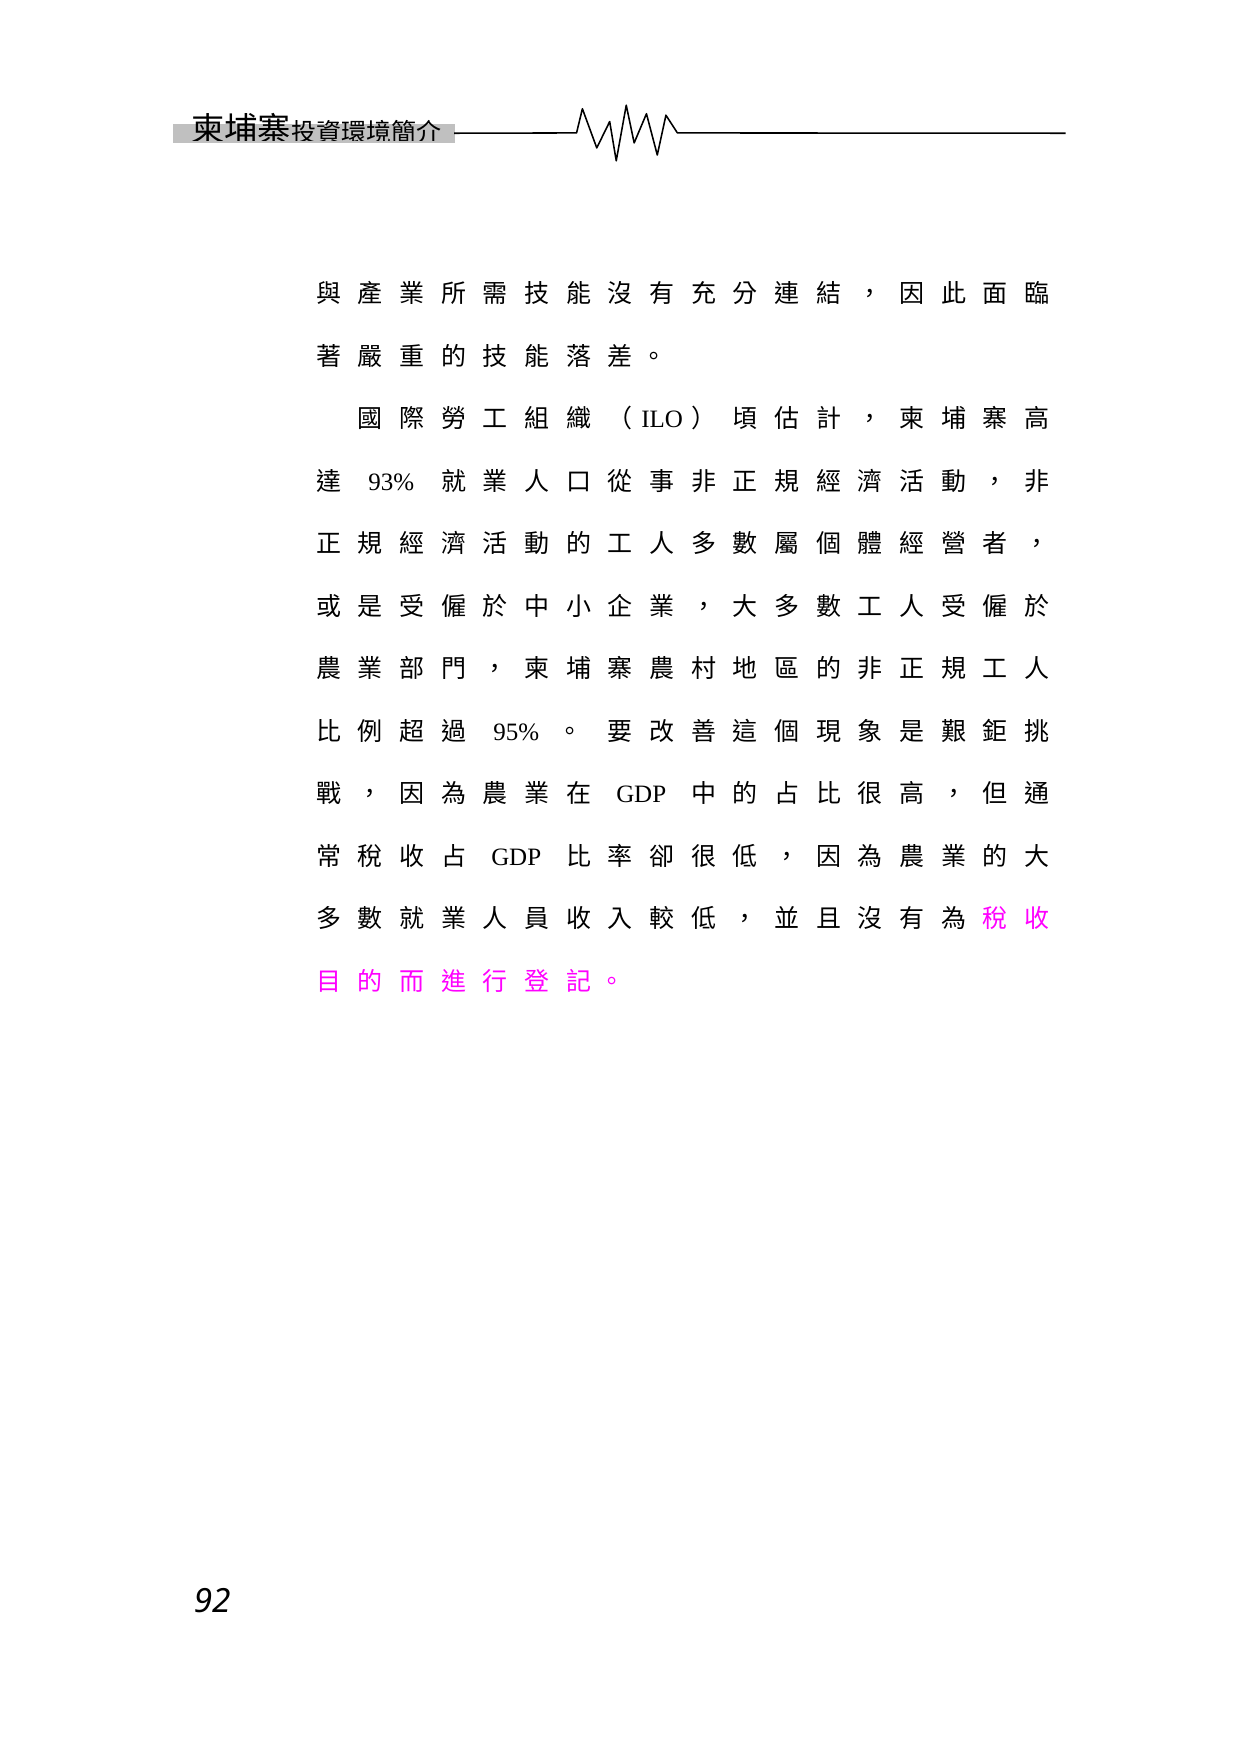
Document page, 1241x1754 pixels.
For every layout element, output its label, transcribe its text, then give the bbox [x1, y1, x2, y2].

text 與產業所需技能沒有充分連結，因此面臨著嚴重的技能落差。 [281, 250, 1058, 375]
text 國際勞工組織（ILO）頃估計，柬埔寨高達93%就業人口從事非正規經濟活動，非正規經濟活動的工人多數屬個體經營者，或是受僱於中小企業，大多數工人受僱於農業部門，柬埔寨農村地區的非正規工人比例超過95%。要改善這個現象是艱鉅挑戰，因為農業在GDP中的占比很高，但通常稅收占GDP比率卻很低，因為農業的大多數就業人員收入較低，並且沒有為稅收目的而進行登記。 [281, 375, 1058, 1000]
